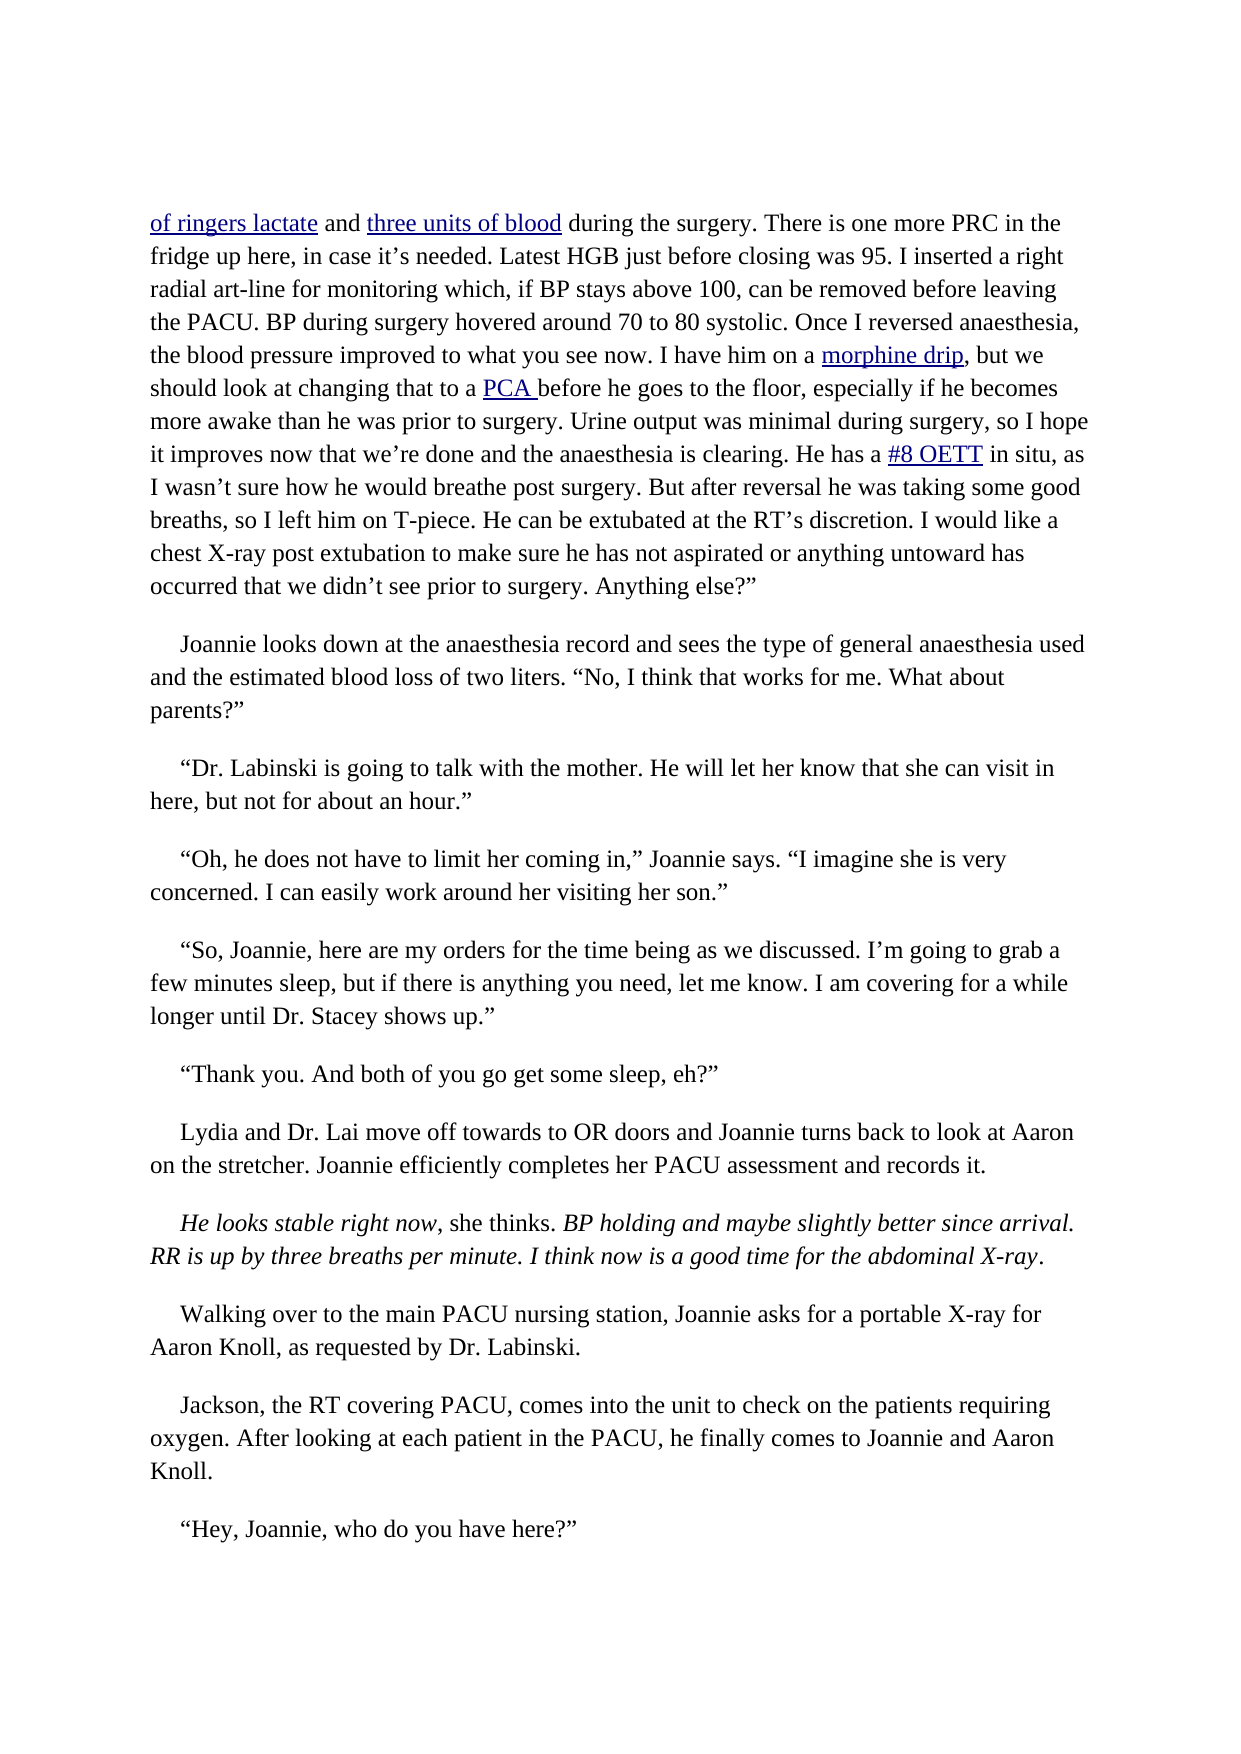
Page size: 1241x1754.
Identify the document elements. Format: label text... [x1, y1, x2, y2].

text Walking over to the main PACU nursing station, Joannie asks for a portable X-ray for Aaron Knoll, as requested by Dr. Labinski. [150, 1299, 1090, 1361]
text Lydia and Dr. Lai move off towards to OR doors and Joannie turns back to look at Aaron on the stretcher. Joannie efficiently completes her PACU assessment and records it. [150, 1117, 1090, 1179]
text “Thank you. And both of you go get some sleep, eh?” [150, 1059, 1090, 1088]
text “Hey, Joannie, who do you have here?” [150, 1514, 1090, 1543]
text Joannie looks down at the anaesthesia record and sees the type of general anaesthesia used and the estimated blood loss of two liters. “No, I think that works for me. What about parents?” [150, 629, 1090, 724]
text Jackson, the RT covering PACU, comes into the unit to check on the patients requiring oxygen. After looking at each patient in the PACU, he finally comes to Joannie and Aaron Knoll. [150, 1390, 1090, 1485]
text “Oh, he does not have to limit her coming in,” Joannie says. “I imagine she is very concerned. I can easily work around her visiting her son.” [150, 844, 1090, 906]
text “So, Joannie, here are my orders for the time being as we discussed. I’m going to grab a few minutes sleep, but if there is anything you need, let me know. I am covering for a while longer until Dr. Stacey shows up.” [150, 935, 1090, 1030]
text He looks stable right now, she thinks. BP holding and maybe slightly better since arrival. RR is up by three breaths per minute. I think now is a good time for the abdominal X-ray. [150, 1208, 1090, 1270]
text of ringers lactate and three units of blood during the surgery. There is one more PRC in the fridge up here, in case it’s needed. Latest HGB just before closing was 95. I inserted a right radial art-line for monitoring which, if BP stays above 100, can be removed before leaving the PACU. BP during surgery hovered around 70 to 80 systolic. Once I reversed anaesthesia, the blood pressure improved to what you see now. I have him on a morphine drip, but we should look at changing that to a PCA before he goes to the floor, especially if he becomes more awake than he was prior to surgery. Urine output was minimal during surgery, so I hope it improves now that we’re done and the anaesthesia is clearing. He has a #8 OETT in situ, as I wasn’t sure how he would breathe post surgery. But after reversal he was taking some good breaths, so I left him on T-piece. He can be extubated at the RT’s discretion. I would like a chest X-ray post extubation to make sure he has not aspirated or anything untoward has occurred that we didn’t see prior to surgery. Anything else?” [150, 208, 1090, 600]
text “Dr. Labinski is going to talk with the mother. He will let her know that she can visit in here, but not for about an hour.” [150, 753, 1090, 815]
